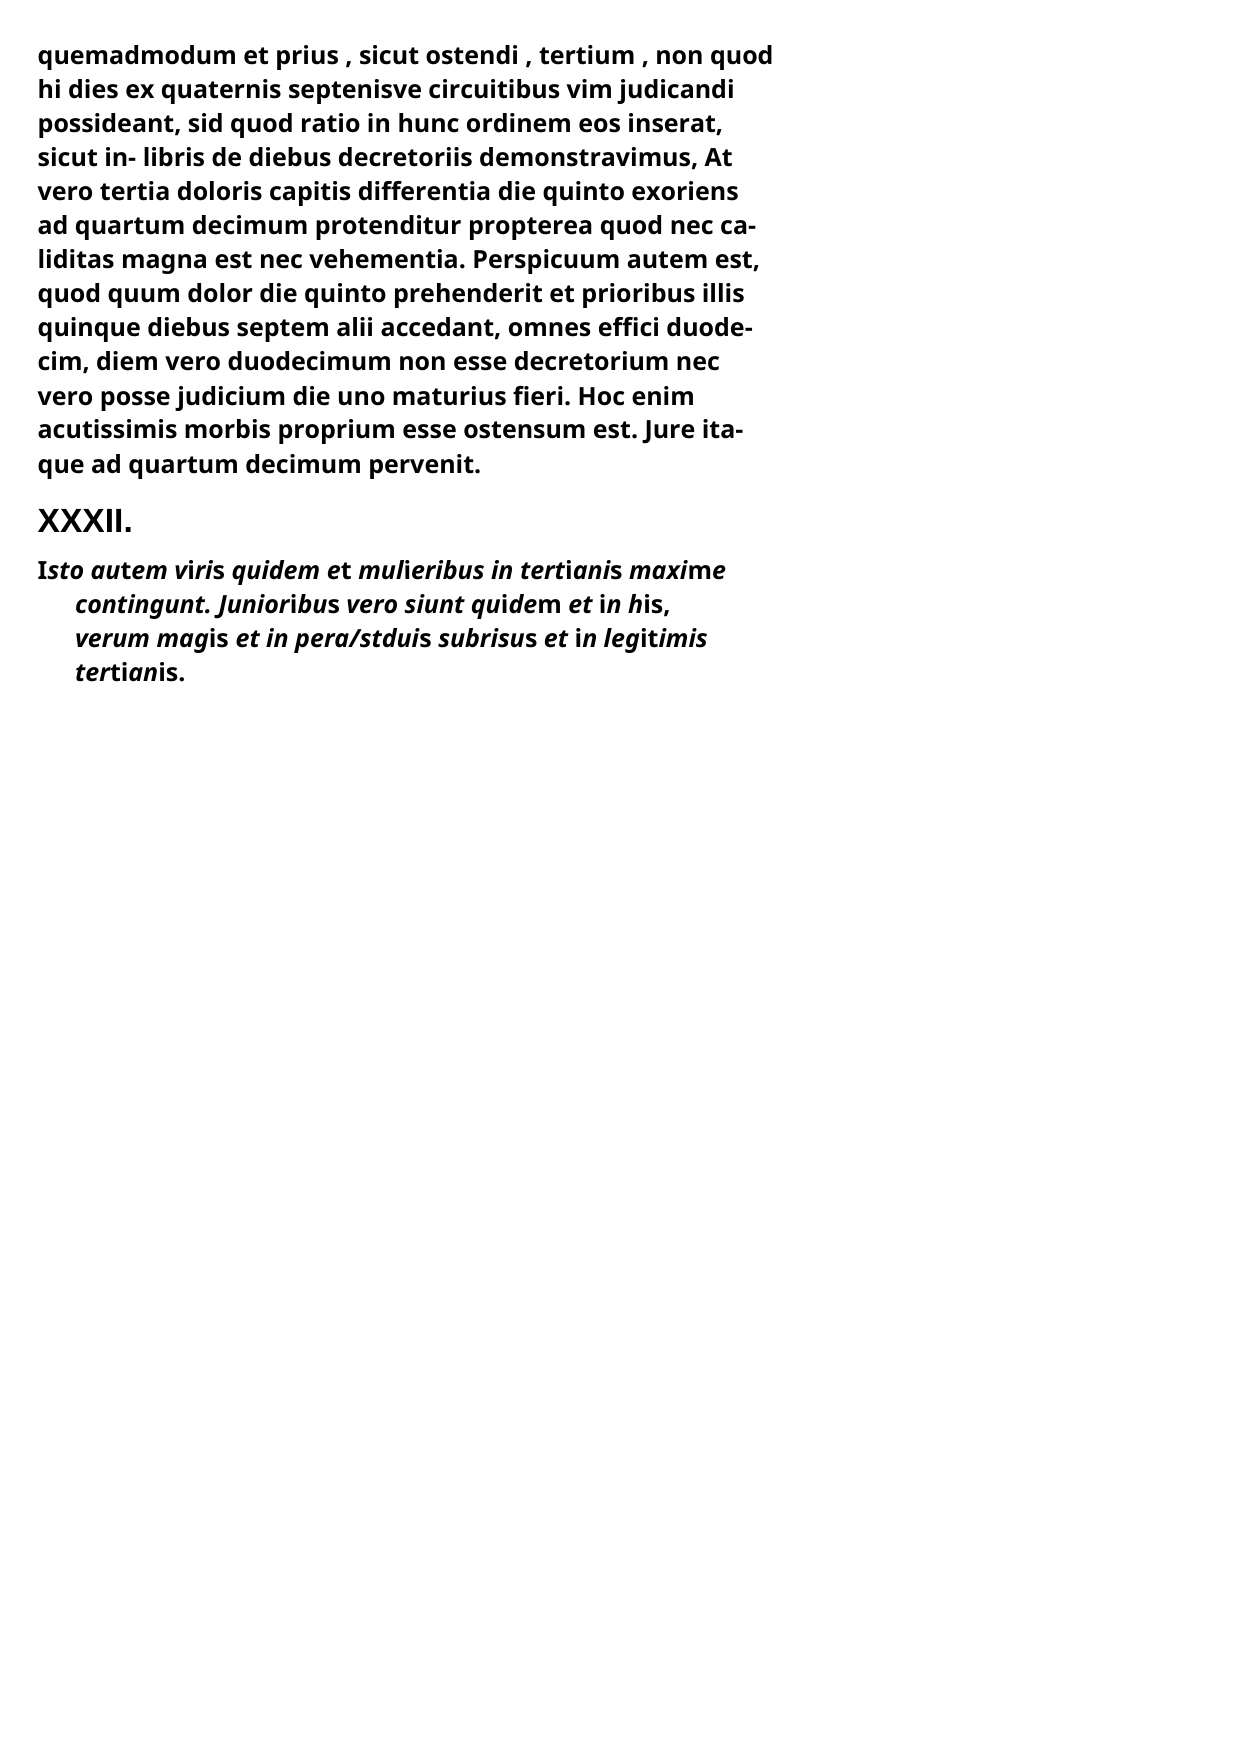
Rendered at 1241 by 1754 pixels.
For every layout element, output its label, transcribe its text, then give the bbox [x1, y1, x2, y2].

subtitle XXXII. [37, 501, 1203, 540]
text Isto autem viris quidem et mulieribus in tertianis maxime contingunt. Junioribus vero siunt quidem et in his, verum magis et in pera/stduis subrisus et in legitimis tertianis. [37, 552, 1203, 688]
text quemadmodum et prius , sicut ostendi , tertium , non quod hi dies ex quaternis septenisve circuitibus vim judicandi possideant, sid quod ratio in hunc ordinem eos inserat, sicut in- libris de diebus decretoriis demonstravimus, At vero tertia doloris capitis differentia die quinto exoriens ad quartum decimum protenditur propterea quod nec ca- liditas magna est nec vehementia. Perspicuum autem est, quod quum dolor die quinto prehenderit et prioribus illis quinque diebus septem alii accedant, omnes effici duode- cim, diem vero duodecimum non esse decretorium nec vero posse judicium die uno maturius fieri. Hoc enim acutissimis morbis proprium esse ostensum est. Jure ita- que ad quartum decimum pervenit. [37, 37, 1203, 480]
